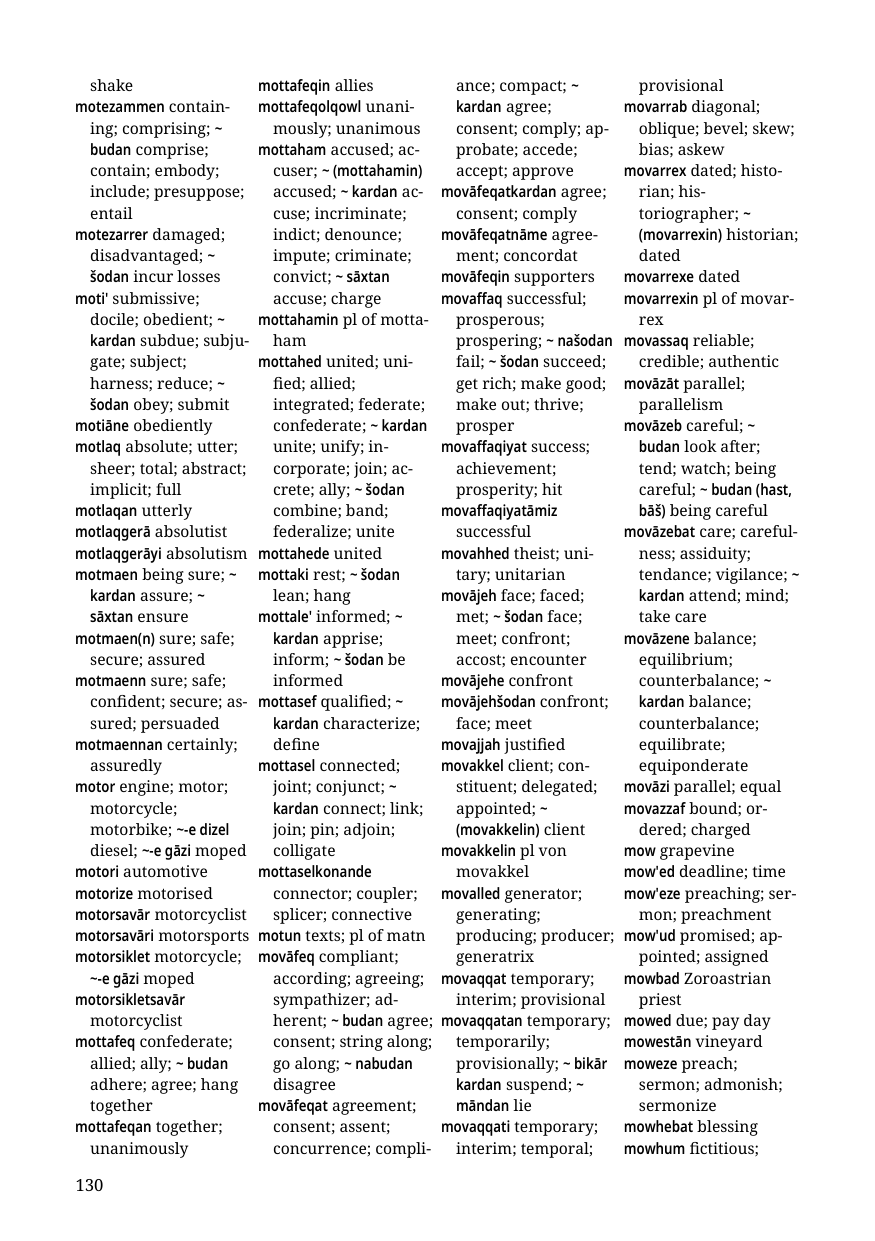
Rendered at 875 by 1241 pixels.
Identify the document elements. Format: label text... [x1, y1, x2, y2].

text mowbad Zoroastrian priest [624, 967, 799, 1010]
text movāfeq compliant; accordi­ng; agreeing; sym­pathizer; ad­herent; ~ budan agree; con­sent; string along; go along; ~ nabudan disagree [258, 946, 433, 1095]
text mow grapevine [624, 840, 799, 861]
text movāzebat care; careful­ness; assiduity; tendance; vigi­lance; ~ kardan at­tend; mind; take care [624, 521, 799, 627]
text motorsiklet motorcycle; ~-e gāzi moped [75, 946, 250, 989]
text movāzāt parallel; paralleli­sm [624, 372, 799, 415]
text mowed due; pay day [624, 1010, 799, 1031]
text mottahed united; uni­fied; al­lied; integrated; feder­ate; confederate; ~ kardan unite; unify; in­corporate; join; ac­crete; ally; ~ šodan combine; band; federalize; unite [258, 351, 433, 542]
text movāzeb careful; ~ budan look after; tend; watch; being careful; ~ budan (hast, bāš) being careful [624, 415, 799, 521]
text movāfeqatkardan agree; con­sent; comply [441, 181, 616, 224]
text mottafeqin allies [258, 75, 433, 96]
text movarrexe dated [624, 266, 799, 287]
text motlaqgerāyi absolutism [75, 542, 250, 564]
text mow'eze preaching; ser­mon; preachment [624, 882, 799, 925]
text motori automotive [75, 861, 250, 882]
text movājehšodan confront; face; meet [441, 691, 616, 734]
text mottafeqolqowl unani­mously; unanimous [258, 96, 433, 139]
text mowhum fictitious; [624, 1137, 799, 1159]
text movājeh face; faced; met; ~ šodan face; meet; con­front; accost; en­counter [441, 585, 616, 670]
text motorsavār motorcyclist [75, 904, 250, 925]
text moti' submissive; docile; obedi­ent; ~ kardan sub­due; subju­gate; subject; harness; re­duce; ~ šodan obey; submit [75, 287, 250, 415]
text movajjah justified [441, 734, 616, 755]
text movāfeqin supporters [441, 266, 616, 287]
text motmaennan certainly; as­suredly [75, 734, 250, 776]
text movalled generator; gener­ating; producing; pro­ducer; generatrix [441, 882, 616, 967]
text mottafeq confederate; al­lied; ally; ~ budan ad­here; agree; hang to­gether [75, 1031, 250, 1116]
text movaqqat temporary; in­terim; provisional [441, 967, 616, 1010]
text movāzi parallel; equal [624, 776, 799, 797]
text motlaqgerā absolutist [75, 521, 250, 542]
text mottasel connected; joint; con­junct; ~ kardan con­nect; link; join; pin; ad­join; colli­gate [258, 755, 433, 861]
text mottale' informed; ~ kardan apprise; inform; ~ šodan be informed [258, 606, 433, 691]
text mow'ud promised; ap­pointed; assigned [624, 925, 799, 967]
text ance; com­pact; ~ kardan agree; consent; comply; ap­probate; ac­cede; accept; ap­prove [441, 75, 616, 181]
text mowhebat blessing [624, 1116, 799, 1137]
text motorsavāri motorsports [75, 925, 250, 946]
text motlaqan utterly [75, 500, 250, 521]
text moweze preach; sermon; ad­monish; sermonize [624, 1052, 799, 1116]
text movājehe confront [441, 670, 616, 691]
text movakkel client; con­stituent; delegated; ap­pointed; ~ (movakkelin) client [441, 755, 616, 840]
text mottaselkonande connect­or; coupler; splicer; con­nective [258, 861, 433, 925]
text mottahede united [258, 542, 433, 564]
text motmaen being sure; ~ kardan assure; ~ sāxtan ensure [75, 564, 250, 627]
text mow'ed deadline; time [624, 861, 799, 882]
text movaqqatan temporary; tem­porarily; provision­ally; ~ bikār kardan sus­pend; ~ māndan lie [441, 1010, 616, 1116]
text motezarrer damaged; disad­vantaged; ~ šodan incur losses [75, 224, 250, 287]
text movarrab diagonal; oblique; bevel; skew; bias; askew [624, 96, 799, 160]
text movaffaqiyat success; achieve­ment; prosperity; hit [441, 436, 616, 500]
text mottasef qualified; ~ kardan characterize; de­fine [258, 691, 433, 755]
text movāfeqat agreement; con­sent; assent; concur­rence; compli­ [258, 1095, 433, 1159]
text mottafeqan together; unani­mously [75, 1116, 250, 1159]
text motor engine; motor; mo­torcycle; motorbike; ~-e dizel diesel; ~-e gāzi moped [75, 776, 250, 861]
text movazzaf bound; or­dered; charged [624, 797, 799, 840]
text movāzene balance; equilib­rium; counterbalance; ~ kardan balance; counter­balance; equilibrate; equiponderate [624, 627, 799, 776]
text movarrex dated; histo­rian; his­toriographer; ~ (movarrexin) historian; dated [624, 160, 799, 266]
text motorize motorised [75, 882, 250, 904]
text shake [75, 75, 250, 96]
text mottaki rest; ~ šodan lean; hang [258, 564, 433, 606]
text movarrexin pl of movar­rex [624, 287, 799, 330]
text mottahamin pl of motta­ham [258, 309, 433, 351]
text movassaq reliable; credi­ble; authentic [624, 330, 799, 372]
text motezammen contain­ing; com­prising; ~ budan comprise; contain; em­body; include; presup­pose; entail [75, 96, 250, 224]
text motlaq absolute; utter; sheer; total; abstract; im­plicit; full [75, 436, 250, 500]
text movaqqati temporary; in­terim; temporal; [441, 1116, 616, 1159]
text motmaenn sure; safe; confi­dent; secure; as­sured; per­suaded [75, 670, 250, 734]
text movakkelin pl von movakkel [441, 840, 616, 882]
text movāfeqatnāme agree­ment; concordat [441, 224, 616, 266]
text motiāne obediently [75, 415, 250, 436]
text movahhed theist; uni­tary; uni­tarian [441, 542, 616, 585]
text motun texts; pl of matn [258, 925, 433, 946]
text motmaen(n) sure; safe; se­cure; assured [75, 627, 250, 670]
text mottaham accused; ac­cuser; ~ (mottahamin) accused; ~ kardan ac­cuse; incrimi­nate; indict; denounce; impute; crimi­nate; con­vict; ~ sāxtan accuse; charge [258, 139, 433, 309]
text motorsikletsavār motorcyc­list [75, 989, 250, 1031]
text provi­sional [624, 75, 799, 96]
text movaffaqiyatāmiz successf­ul [441, 500, 616, 542]
text mowestān vineyard [624, 1031, 799, 1052]
text movaffaq successful; pros­perous; prospering; ~ našodan fail; ~ šodan succeed; get rich; make good; make out; thrive; prosper [441, 287, 616, 436]
